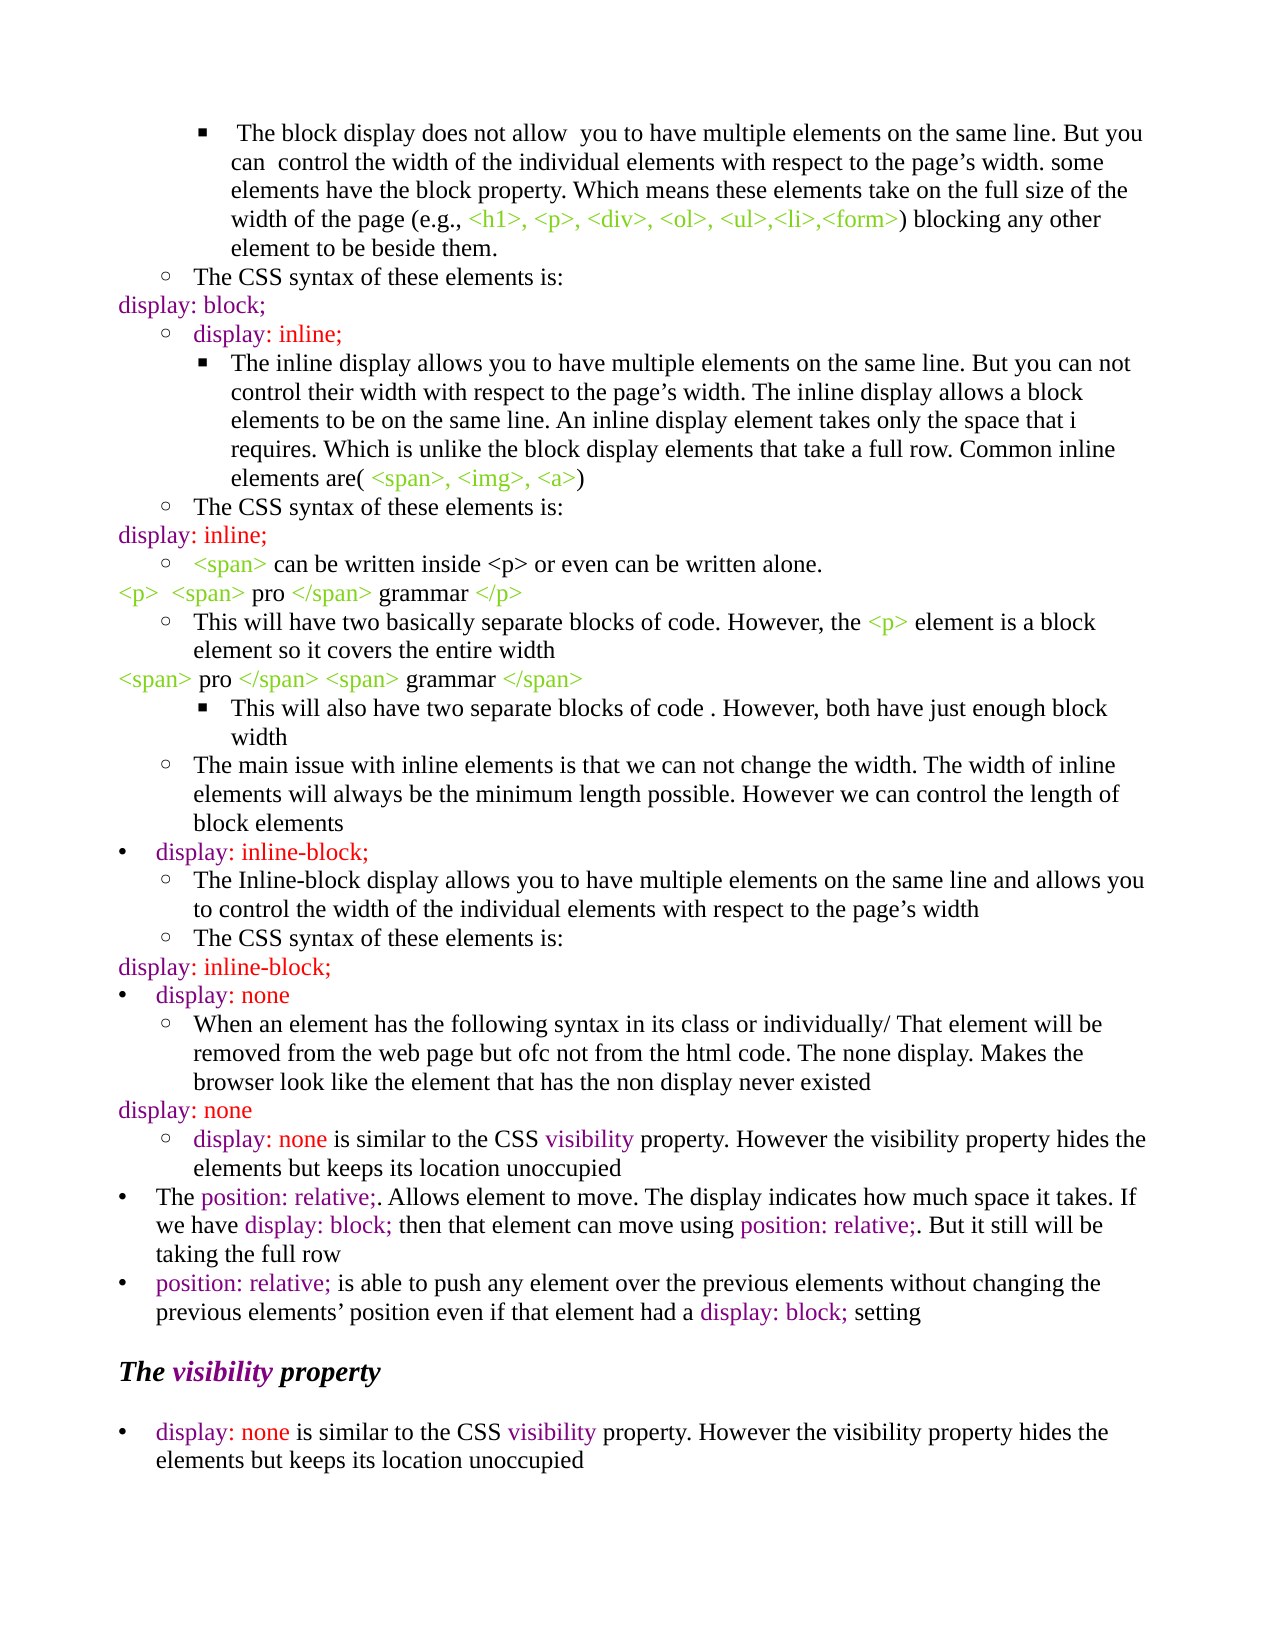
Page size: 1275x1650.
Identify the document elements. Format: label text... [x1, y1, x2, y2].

list This will also have two separate blocks of code . However, both have just enough block width [193, 693, 1157, 751]
list display: none is similar to the CSS visibility property. However the visibility property hides the elements but keeps its location unoccupied [118, 1417, 1157, 1474]
list The CSS syntax of these elements is: [156, 923, 1157, 952]
list The inline display allows you to have multiple elements on the same line. But you can not control their width with respect to the page’s width. The inline display allows a block elements to be on the same line. An inline display element takes only the space that i requires. Which is unlike the block display elements that take a full row. Common inline elements are( <span>, <img>, <a>) [193, 348, 1157, 492]
text display: inline; [118, 521, 1157, 549]
list display: inline-block; [118, 837, 1157, 866]
list The main issue with inline elements is that we can not change the width. The width of inline elements will always be the minimum length possible. However we can control the length of block elements [156, 751, 1157, 837]
text display: block; [118, 291, 1157, 319]
list This will have two basically separate blocks of code. However, the <p> element is a block element so it covers the entire width [156, 607, 1157, 664]
text display: none [118, 1096, 1157, 1124]
text The visibility property [118, 1354, 1157, 1388]
list The position: relative;. Allows element to move. The display indicates how much space it takes. If we have display: block; then that element can move using position: relative;. But it still will be taking the full row [118, 1182, 1157, 1268]
list display: inline; [156, 319, 1157, 348]
text <p> <span> pro </span> grammar </p> [118, 578, 1157, 607]
list When an element has the following syntax in its class or individually/ That element will be removed from the web page but ofc not from the html code. The none display. Makes the browser look like the element that has the non display never existed [156, 1009, 1157, 1096]
list <span> can be written inside <p> or even can be written alone. [156, 549, 1157, 578]
list The CSS syntax of these elements is: [156, 492, 1157, 521]
text display: inline-block; [118, 952, 1157, 981]
list display: none [118, 981, 1157, 1009]
list The block display does not allow you to have multiple elements on the same line. But you can control the width of the individual elements with respect to the page’s width. some elements have the block property. Which means these elements take on the full size of the width of the page (e.g., <h1>, <p>, <div>, <ol>, <ul>,<li>,<form>) blocking any other element to be beside them. [193, 118, 1157, 262]
list The Inline-block display allows you to have multiple elements on the same line and allows you to control the width of the individual elements with respect to the page’s width [156, 866, 1157, 923]
list display: none is similar to the CSS visibility property. However the visibility property hides the elements but keeps its location unoccupied [156, 1124, 1157, 1182]
list The CSS syntax of these elements is: [156, 262, 1157, 291]
text <span> pro </span> <span> grammar </span> [118, 664, 1157, 693]
list position: relative; is able to push any element over the previous elements without changing the previous elements’ position even if that element had a display: block; setting [118, 1268, 1157, 1326]
